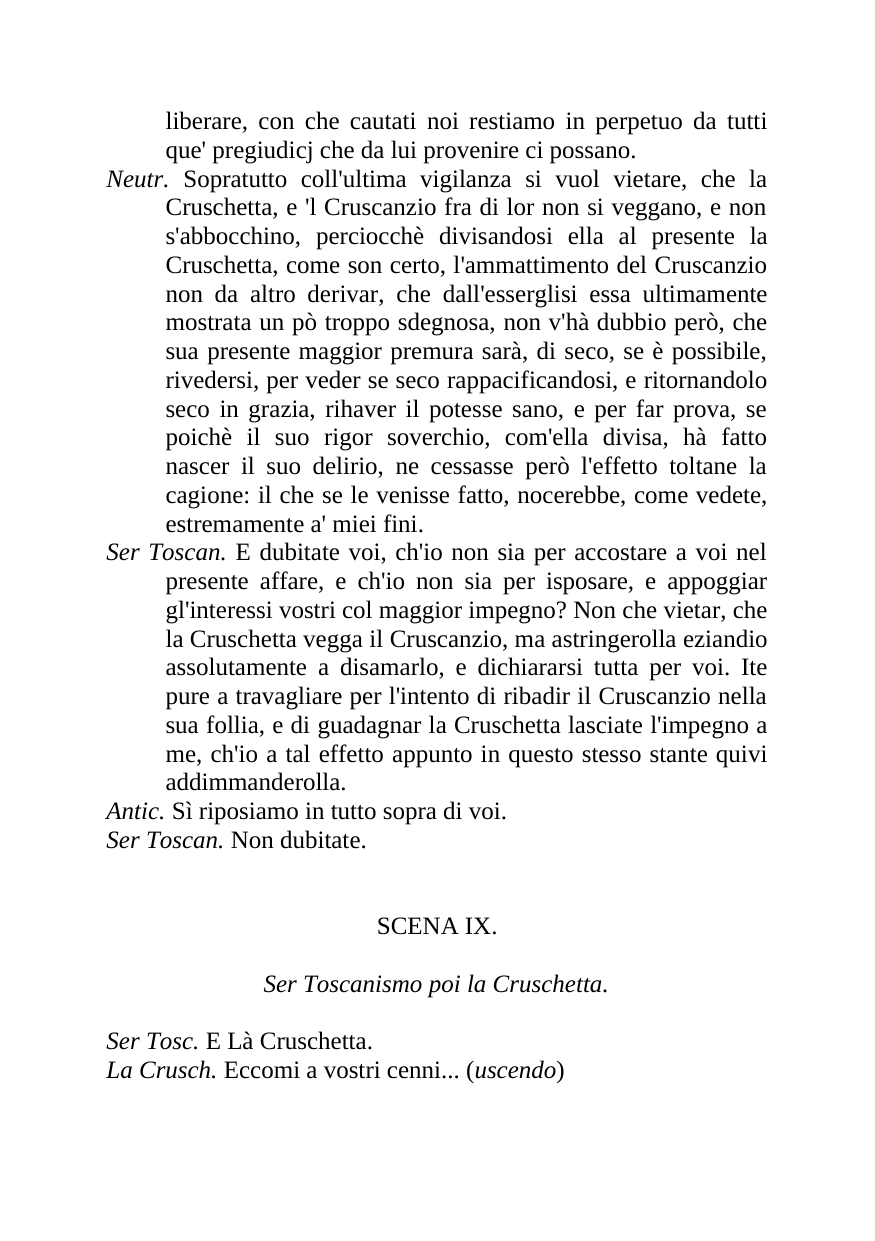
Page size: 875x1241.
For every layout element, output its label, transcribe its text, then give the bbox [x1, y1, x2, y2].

text Antic. Sì riposiamo in tutto sopra di voi. [106, 796, 768, 825]
text Ser Tosc. E Là Cruschetta. [106, 1026, 768, 1055]
text Neutr. Sopratutto coll'ultima vigilanza si vuol vietare, che la Cruschetta, e 'l Cruscanzio fra di lor non si veggano, e non s'abbocchino, perciocchè divisandosi ella al presente la Cruschetta, come son certo, l'ammattimento del Cruscanzio non da altro derivar, che dall'esserglisi essa ultimamente mostrata un pò troppo sdegnosa, non v'hà dubbio però, che sua presente maggior premura sarà, di seco, se è possibile, rivedersi, per veder se seco rappacificandosi, e ritornandolo seco in grazia, rihaver il potesse sano, e per far prova, se poichè il suo rigor soverchio, com'ella divisa, hà fatto nascer il suo delirio, ne cessasse però l'effetto toltane la cagione: il che se le venisse fatto, nocerebbe, come vedete, estremamente a' miei fini. [106, 164, 768, 537]
text Ser Toscan. E dubitate voi, ch'io non sia per accostare a voi nel presente affare, e ch'io non sia per isposare, e appoggiar gl'interessi vostri col maggior impegno? Non che vietar, che la Cruschetta vegga il Cruscanzio, ma astringerolla eziandio assolutamente a disamarlo, e dichiararsi tutta per voi. Ite pure a travagliare per l'intento di ribadir il Cruscanzio nella sua follia, e di guadagnar la Cruschetta lasciate l'impegno a me, ch'io a tal effetto appunto in questo stesso stante quivi addimmanderolla. [106, 537, 768, 796]
text SCENA IX. [106, 911, 768, 940]
text liberare, con che cautati noi restiamo in perpetuo da tutti que' pregiudicj che da lui provenire ci possano. [106, 106, 768, 164]
text Ser Toscanismo poi la Cruschetta. [106, 969, 768, 997]
text La Crusch. Eccomi a vostri cenni... (uscendo) [106, 1055, 768, 1084]
text Ser Toscan. Non dubitate. [106, 825, 768, 854]
